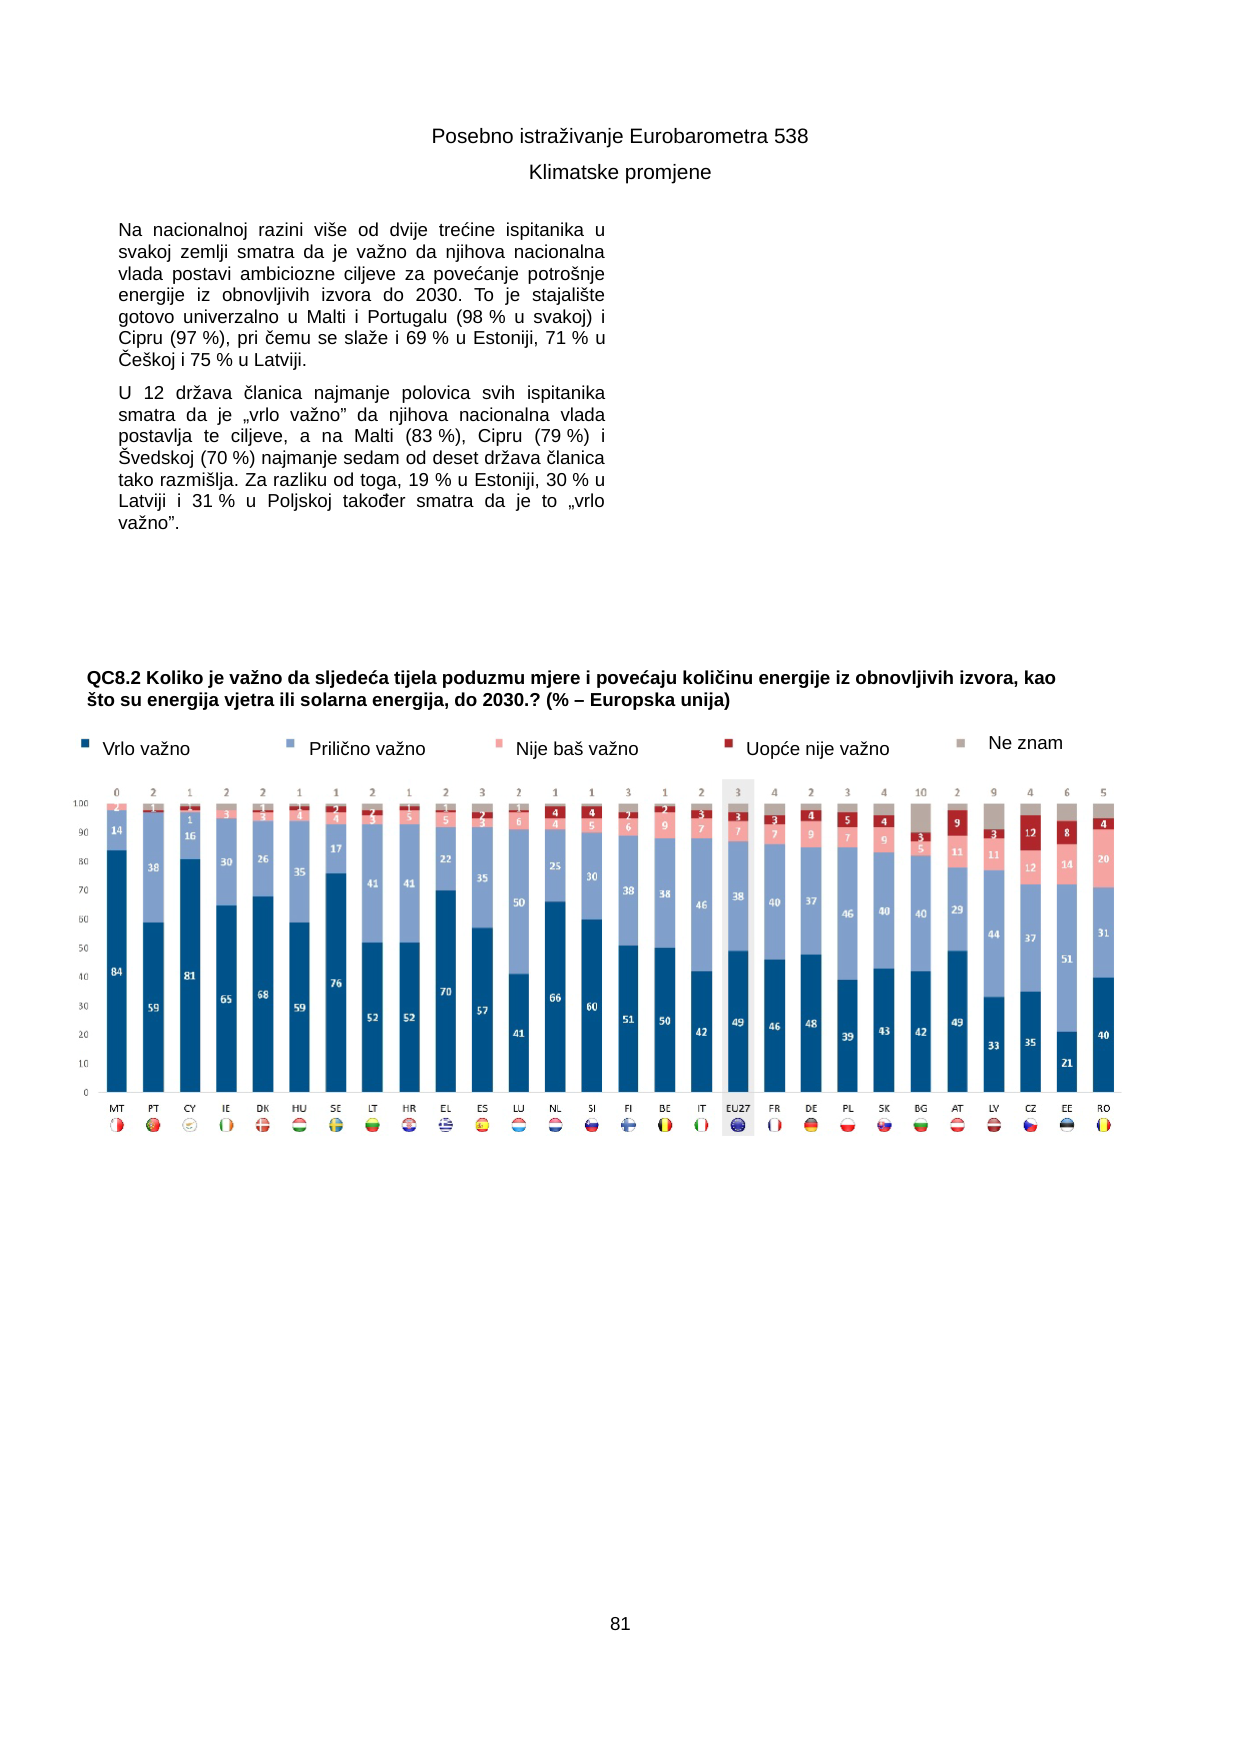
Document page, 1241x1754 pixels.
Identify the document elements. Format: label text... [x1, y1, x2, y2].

text Na nacionalnoj razini više od dvije trećine ispitanika u svakoj zemlji smatra da je važno da njihova nacionalna vlada postavi ambiciozne ciljeve za povećanje potrošnje energije iz obnovljivih izvora do 2030. To je stajalište gotovo univerzalno u Malti i Portugalu (98 % u svakoj) i Cipru (97 %), pri čemu se slaže i 69 % u Estoniji, 71 % u Češkoj i 75 % u Latviji. [118, 219, 605, 370]
picture [64, 779, 1122, 1140]
text U 12 država članica najmanje polovica svih ispitanika smatra da je „vrlo važno” da njihova nacionalna vlada postavlja te ciljeve, a na Malti (83 %), Cipru (79 %) i Švedskoj (70 %) najmanje sedam od deset država članica tako razmišlja. Za razliku od toga, 19 % u Estoniji, 30 % u Latviji i 31 % u Poljskoj također smatra da je to „vrlo važno”. [118, 382, 605, 533]
picture [75, 730, 968, 749]
